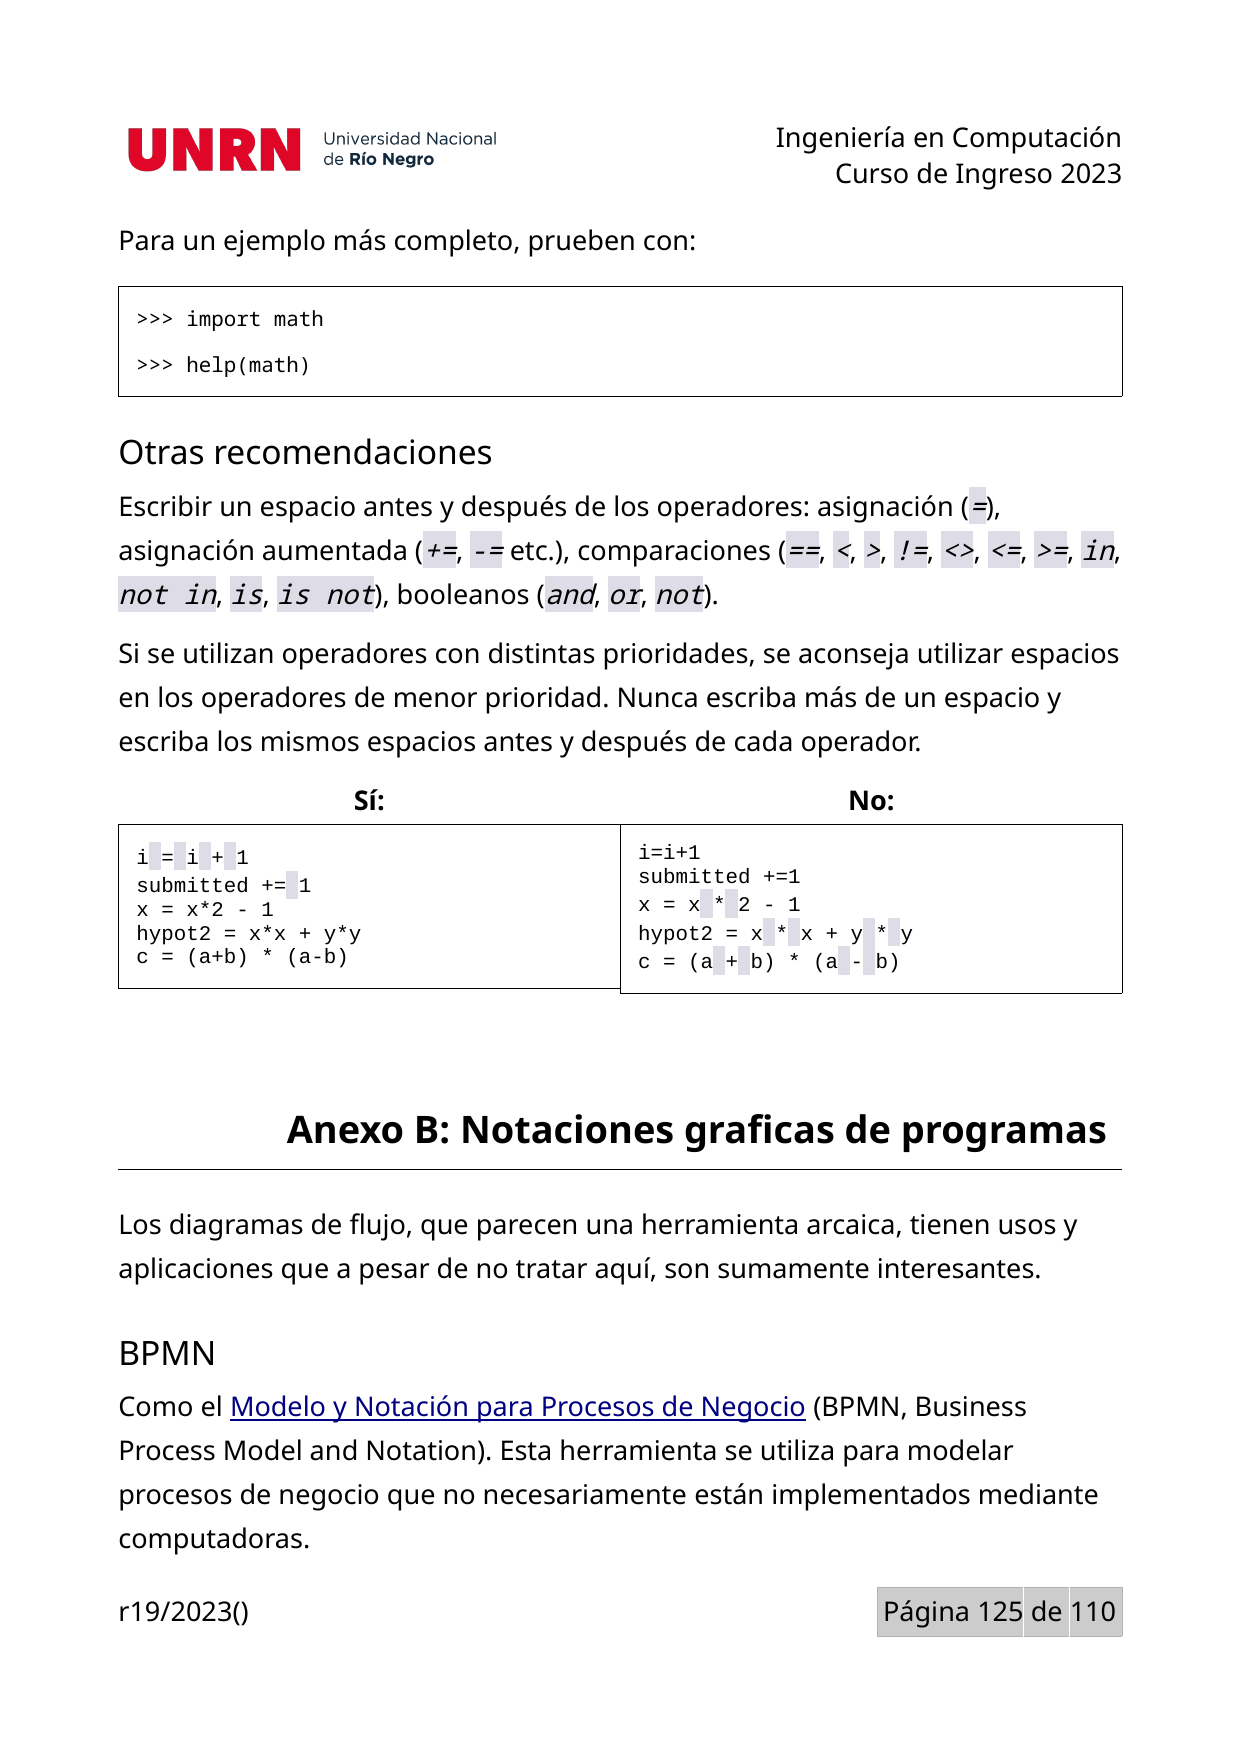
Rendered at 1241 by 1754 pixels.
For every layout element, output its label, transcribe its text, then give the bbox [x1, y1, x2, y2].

text >>> help(math) [119, 332, 1122, 396]
text Como el Modelo y Notación para Procesos de Negocio (BPMN, Business Process Model and Notation). Esta herramienta se utiliza para modelar procesos de negocio que no necesariamente están implementados mediante computadoras. [118, 1387, 1122, 1557]
picture [118, 118, 505, 180]
table_cell [620, 994, 1122, 1004]
subtitle Anexo B: Notaciones graficas de programas [118, 1088, 1122, 1169]
table_cell i=i+1 submitted +=1 x = x * 2 - 1 hypot2 = x * x + y * y c = (a + b) * (a - b) [621, 825, 1122, 993]
table_cell [620, 818, 1122, 824]
subtitle BPMN [118, 1329, 1122, 1375]
table_header Sí: [118, 781, 620, 818]
table_cell i = i + 1 submitted += 1 x = x*2 - 1 hypot2 = x*x + y*y c = (a+b) * (a-b) [119, 825, 620, 988]
text Los diagramas de flujo, que parecen una herramienta arcaica, tienen usos y aplicaciones que a pesar de no tratar aquí, son sumamente interesantes. [118, 1205, 1122, 1286]
text Si se utilizan operadores con distintas prioridades, se aconseja utilizar espacios en los operadores de menor prioridad. Nunca escriba más de un espacio y escriba los mismos espacios antes y después de cada operador. [118, 634, 1122, 759]
text Para un ejemplo más completo, prueben con: [118, 221, 1122, 258]
subtitle Otras recomendaciones [118, 429, 1122, 475]
table_cell [118, 989, 620, 1004]
text >>> import math [119, 287, 1122, 332]
table_cell [118, 818, 620, 824]
text Escribir un espacio antes y después de los operadores: asignación (=), asignación aumentada (+=, -= etc.), comparaciones (==, <, >, !=, <>, <=, >=, in, not in, is, is not), booleanos (and, or, not). [118, 487, 1122, 612]
table_header No: [620, 781, 1122, 818]
